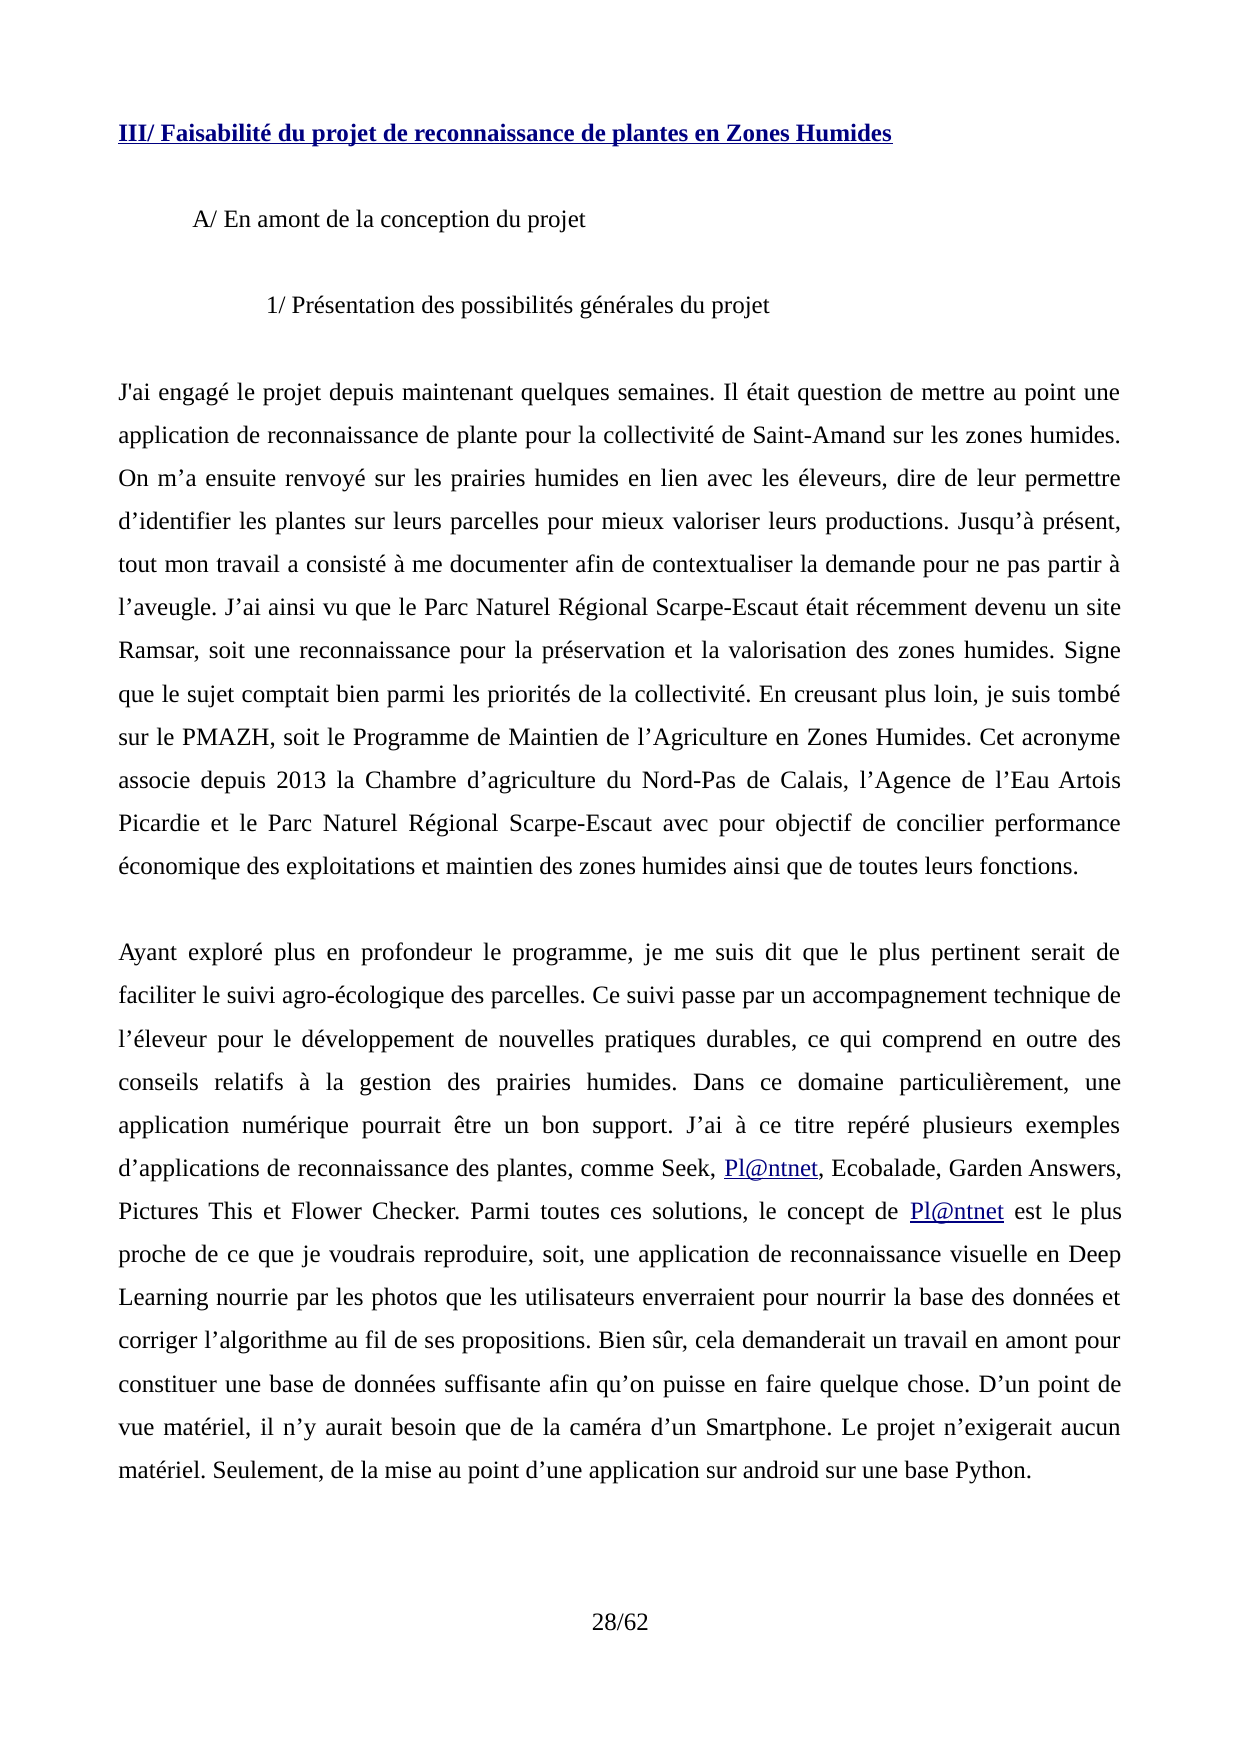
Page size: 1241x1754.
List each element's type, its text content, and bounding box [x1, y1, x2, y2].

text A/ En amont de la conception du projet [118, 204, 1122, 233]
text Ayant exploré plus en profondeur le programme, je me suis dit que le plus pertinent serait de faciliter le suivi agro-écologique des parcelles. Ce suivi passe par un accompagnement technique de l’éleveur pour le développement de nouvelles pratiques durables, ce qui comprend en outre des conseils relatifs à la gestion des prairies humides. Dans ce domaine particulièrement, une application numérique pourrait être un bon support. J’ai à ce titre repéré plusieurs exemples d’applications de reconnaissance des plantes, comme Seek, Pl@ntnet, Ecobalade, Garden Answers, Pictures This et Flower Checker. Parmi toutes ces solutions, le concept de Pl@ntnet est le plus proche de ce que je voudrais reproduire, soit, une application de reconnaissance visuelle en Deep Learning nourrie par les photos que les utilisateurs enverraient pour nourrir la base des données et corriger l’algorithme au fil de ses propositions. Bien sûr, cela demanderait un travail en amont pour constituer une base de données suffisante afin qu’on puisse en faire quelque chose. D’un point de vue matériel, il n’y aurait besoin que de la caméra d’un Smartphone. Le projet n’exigerait aucun matériel. Seulement, de la mise au point d’une application sur android sur une base Python. [118, 937, 1122, 1484]
text III/ Faisabilité du projet de reconnaissance de plantes en Zones Humides [118, 118, 1122, 147]
text J'ai engagé le projet depuis maintenant quelques semaines. Il était question de mettre au point une application de reconnaissance de plante pour la collectivité de Saint-Amand sur les zones humides. On m’a ensuite renvoyé sur les prairies humides en lien avec les éleveurs, dire de leur permettre d’identifier les plantes sur leurs parcelles pour mieux valoriser leurs productions. Jusqu’à présent, tout mon travail a consisté à me documenter afin de contextualiser la demande pour ne pas partir à l’aveugle. J’ai ainsi vu que le Parc Naturel Régional Scarpe-Escaut était récemment devenu un site Ramsar, soit une reconnaissance pour la préservation et la valorisation des zones humides. Signe que le sujet comptait bien parmi les priorités de la collectivité. En creusant plus loin, je suis tombé sur le PMAZH, soit le Programme de Maintien de l’Agriculture en Zones Humides. Cet acronyme associe depuis 2013 la Chambre d’agriculture du Nord-Pas de Calais, l’Agence de l’Eau Artois Picardie et le Parc Naturel Régional Scarpe-Escaut avec pour objectif de concilier performance économique des exploitations et maintien des zones humides ainsi que de toutes leurs fonctions. [118, 377, 1122, 880]
text 1/ Présentation des possibilités générales du projet [118, 291, 1122, 319]
